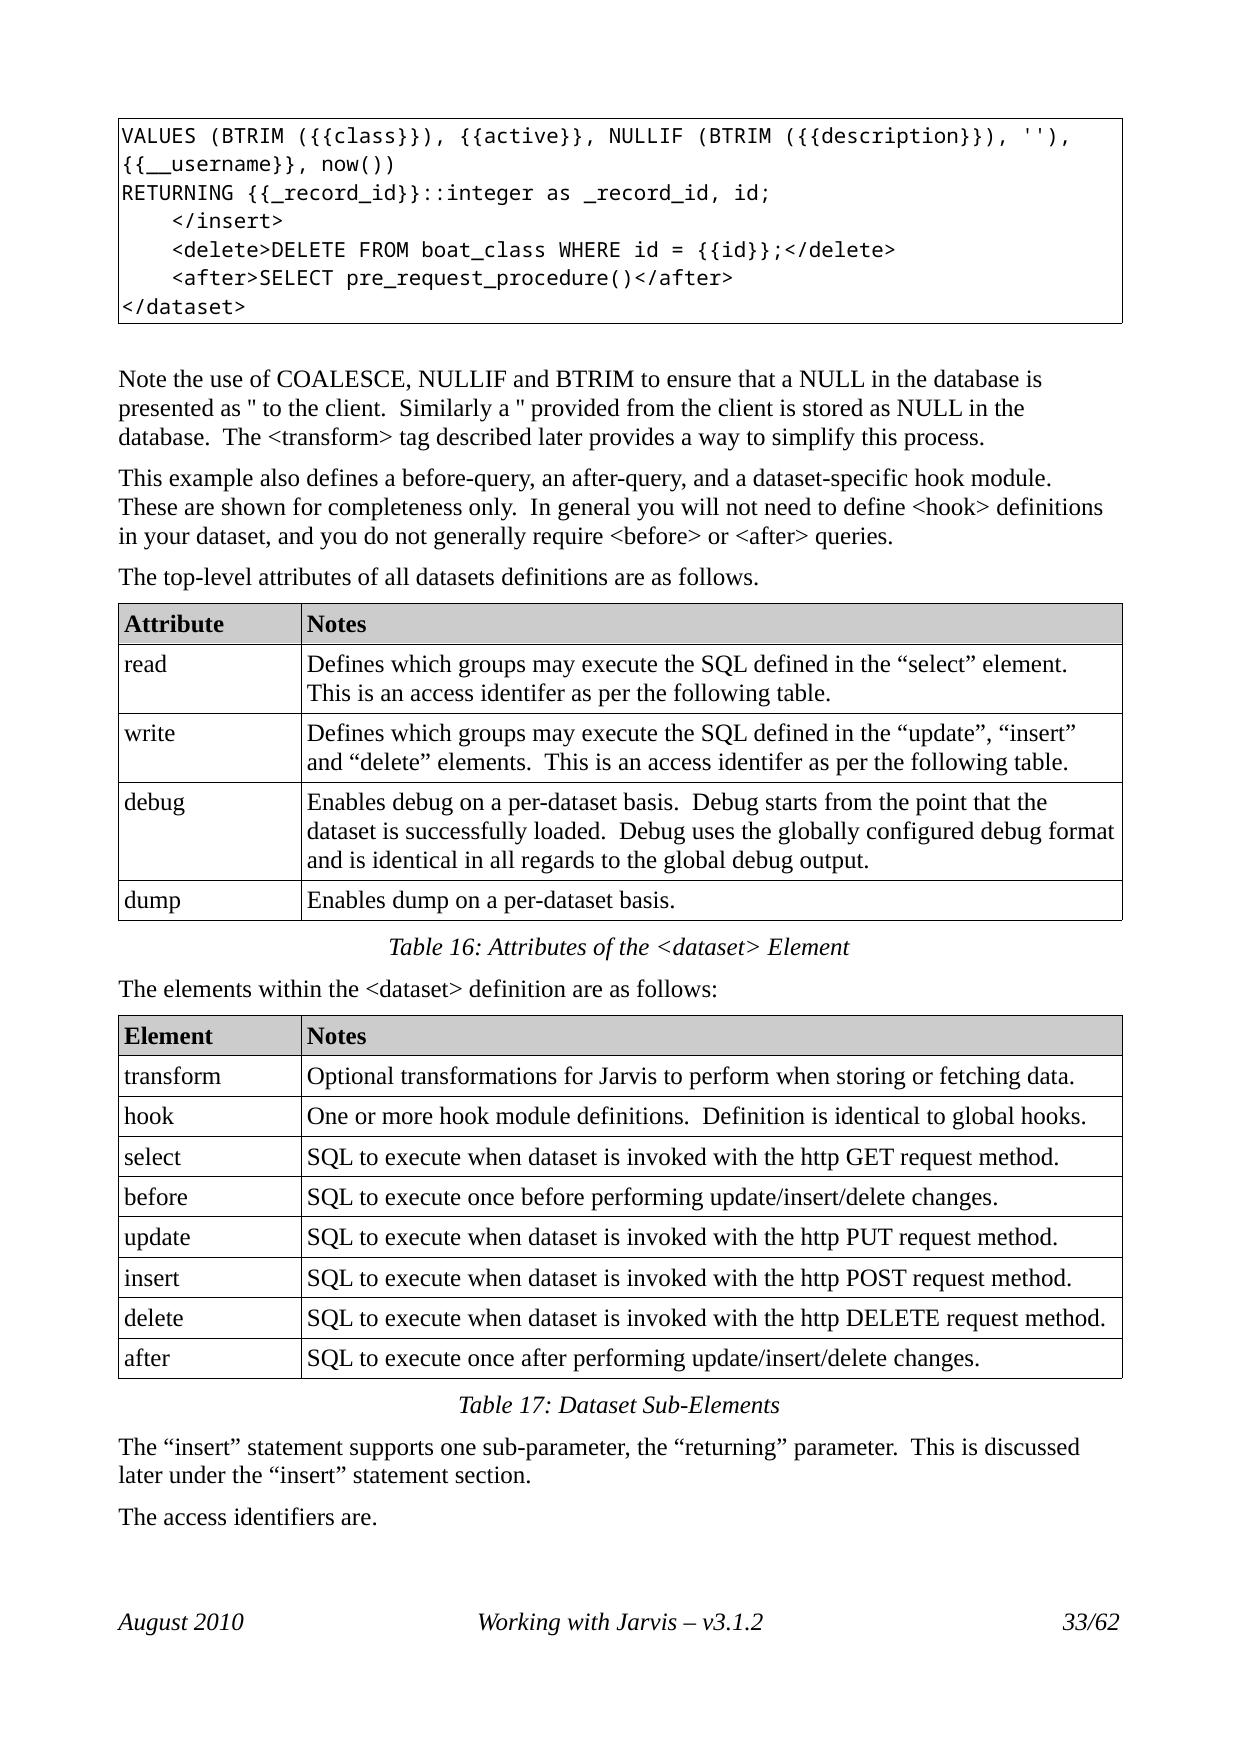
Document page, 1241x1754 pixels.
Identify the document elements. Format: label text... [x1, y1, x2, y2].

table_cell SQL to execute when dataset is invoked with the http PUT request method. [302, 1217, 1122, 1257]
table_cell debug [119, 783, 301, 879]
text The access identifiers are. [118, 1502, 1122, 1530]
text <delete>DELETE FROM boat_class WHERE id = {{id}};</delete> [119, 232, 1122, 260]
table_cell Defines which groups may execute the SQL defined in the “update”, “insert” and “delete” elements. This is an access identifer as per the following table. [302, 714, 1122, 782]
table_cell dump [119, 881, 301, 920]
table_cell write [119, 714, 301, 782]
table_cell One or more hook module definitions. Definition is identical to global hooks. [302, 1097, 1122, 1136]
text The top-level attributes of all datasets definitions are as follows. [118, 562, 1122, 591]
table_cell SQL to execute when dataset is invoked with the http POST request method. [302, 1258, 1122, 1297]
text <after>SELECT pre_request_procedure()</after> [119, 260, 1122, 289]
table_header Notes [302, 604, 1122, 643]
text VALUES (BTRIM ({{class}}), {{active}}, NULLIF (BTRIM ({{description}}), ''), {{__username}}, now()) [119, 119, 1122, 175]
table_cell SQL to execute once after performing update/insert/delete changes. [302, 1339, 1122, 1378]
table_cell SQL to execute when dataset is invoked with the http DELETE request method. [302, 1298, 1122, 1337]
table_cell after [119, 1339, 301, 1378]
table_cell insert [119, 1258, 301, 1297]
text This example also defines a before-query, an after-query, and a dataset-specific hook module. These are shown for completeness only. In general you will not need to define <hook> definitions in your dataset, and you do not generally require <before> or <after> queries. [118, 463, 1122, 549]
text The “insert” statement supports one sub-parameter, the “returning” parameter. This is discussed later under the “insert” statement section. [118, 1432, 1122, 1489]
table_cell transform [119, 1056, 301, 1096]
text Table 17: Dataset Sub-Elements [118, 1390, 1122, 1419]
table_header Notes [302, 1016, 1122, 1055]
table_cell read [119, 645, 301, 713]
table_cell hook [119, 1097, 301, 1136]
text Note the use of COALESCE, NULLIF and BTRIM to ensure that a NULL in the database is presented as '' to the client. Similarly a '' provided from the client is stored as NULL in the database. The <transform> tag described later provides a way to simplify this process. [118, 364, 1122, 451]
table_cell before [119, 1177, 301, 1216]
table_cell Enables debug on a per-dataset basis. Debug starts from the point that the dataset is successfully loaded. Debug uses the globally configured debug format and is identical in all regards to the global debug output. [302, 783, 1122, 879]
table_cell SQL to execute once before performing update/insert/delete changes. [302, 1177, 1122, 1216]
text Table 16: Attributes of the <dataset> Element [118, 932, 1122, 961]
table_cell Optional transformations for Jarvis to perform when storing or fetching data. [302, 1056, 1122, 1096]
text </insert> [119, 203, 1122, 232]
text The elements within the <dataset> definition are as follows: [118, 974, 1122, 1002]
table_cell SQL to execute when dataset is invoked with the http GET request method. [302, 1137, 1122, 1176]
table_header Attribute [119, 604, 301, 643]
table_header Element [119, 1016, 301, 1055]
table_cell Defines which groups may execute the SQL defined in the “select” element. This is an access identifer as per the following table. [302, 645, 1122, 713]
table_cell delete [119, 1298, 301, 1337]
text </dataset> [119, 289, 1122, 323]
table_cell select [119, 1137, 301, 1176]
table_cell Enables dump on a per-dataset basis. [302, 881, 1122, 920]
table_cell update [119, 1217, 301, 1257]
text RETURNING {{_record_id}}::integer as _record_id, id; [119, 175, 1122, 203]
